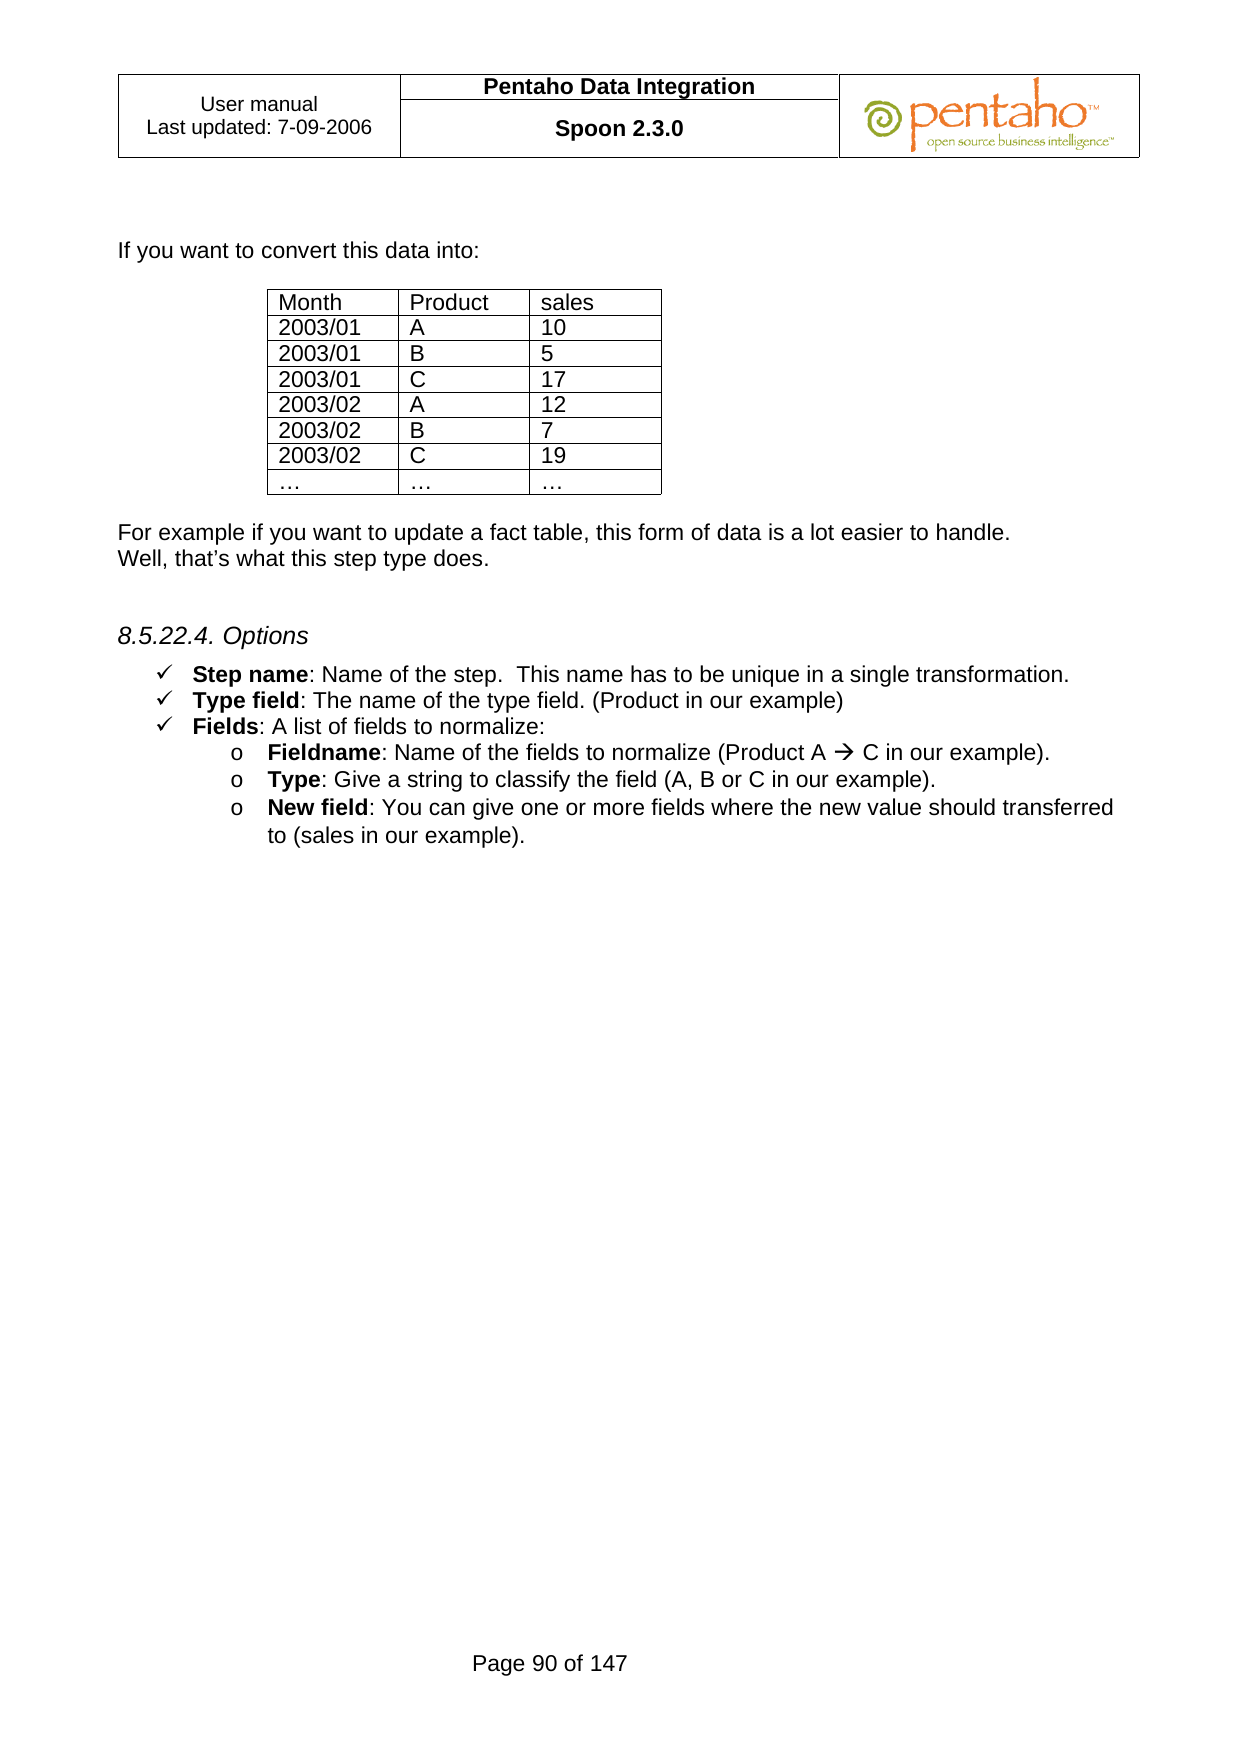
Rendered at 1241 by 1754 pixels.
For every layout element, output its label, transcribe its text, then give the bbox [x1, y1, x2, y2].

table_cell 2003/01 [268, 341, 398, 366]
table_cell C [399, 367, 529, 392]
list Step name: Name of the step. This name has to be unique in a single transformation. [155, 662, 1137, 688]
list Type: Give a string to classify the field (A, B or C in our example). [230, 767, 1137, 794]
table_cell 2003/02 [268, 393, 398, 417]
table_header sales [530, 290, 661, 315]
table_cell 7 [530, 418, 661, 443]
table_cell 17 [530, 367, 661, 392]
table_cell 2003/01 [268, 316, 398, 340]
table_cell 2003/02 [268, 444, 398, 469]
text If you want to convert this data into: [117, 238, 1137, 264]
table_cell B [399, 418, 529, 443]
table_cell 2003/01 [268, 367, 398, 392]
table_cell C [399, 444, 529, 469]
table_cell B [399, 341, 529, 366]
table_header Product [399, 290, 529, 315]
table_cell … [399, 470, 529, 494]
subtitle Options [117, 621, 1137, 649]
table_cell A [399, 316, 529, 340]
list New field: You can give one or more fields where the new value should transferred to (sales in our example). [230, 794, 1137, 848]
table_header Month [268, 290, 398, 315]
table_cell 12 [530, 393, 661, 417]
table_cell 10 [530, 316, 661, 340]
table_cell 5 [530, 341, 661, 366]
list Fields: A list of fields to normalize: [155, 713, 1137, 739]
table_cell … [268, 470, 398, 494]
table_cell 19 [530, 444, 661, 469]
table_cell A [399, 393, 529, 417]
table_cell … [530, 470, 661, 494]
text Well, that’s what this step type does. [117, 545, 1137, 571]
list Type field: The name of the type field. (Product in our example) [155, 688, 1137, 713]
table_cell 2003/02 [268, 418, 398, 443]
text For example if you want to update a fact table, this form of data is a lot easier to handle. [117, 520, 1137, 545]
list Fieldname: Name of the fields to normalize (Product A  C in our example). [230, 739, 1137, 767]
